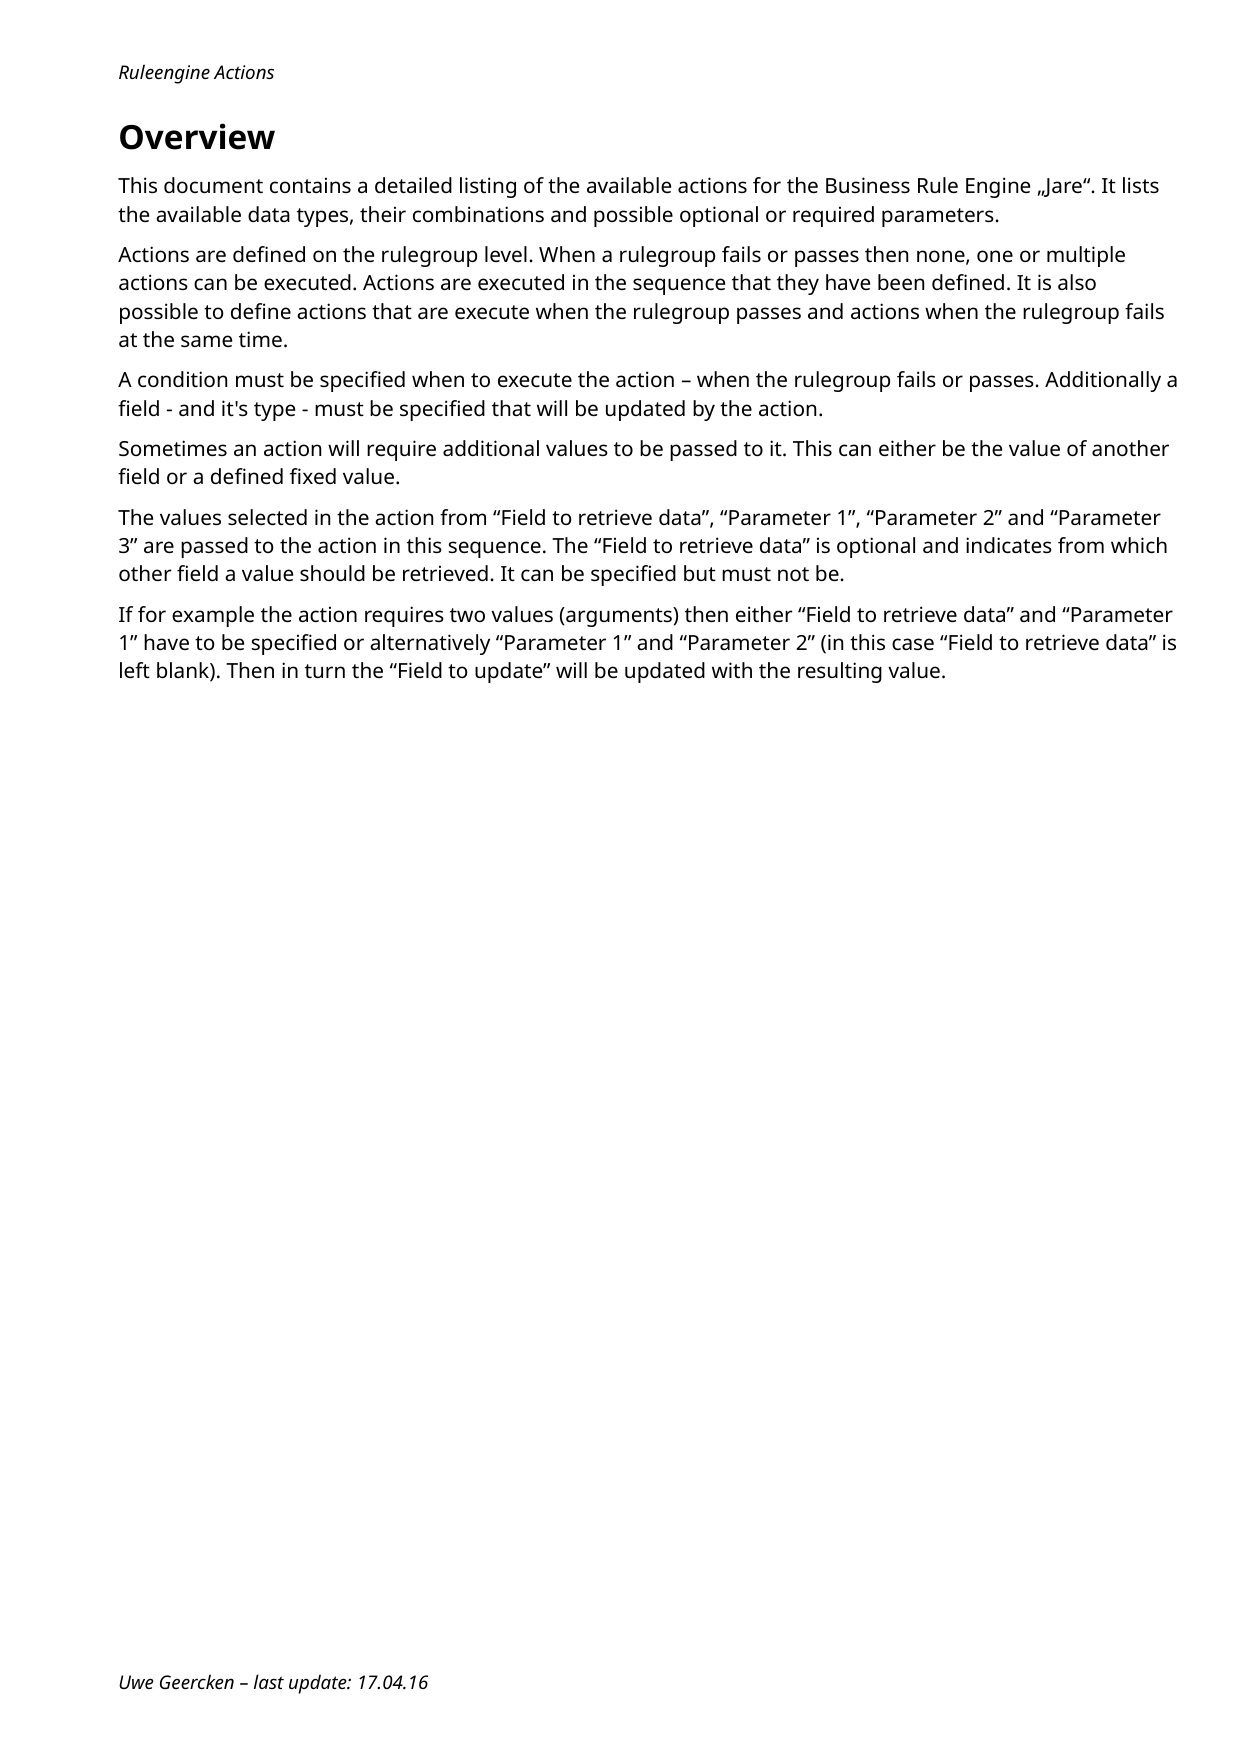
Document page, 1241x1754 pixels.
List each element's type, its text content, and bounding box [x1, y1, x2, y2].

text Sometimes an action will require additional values to be passed to it. This can either be the value of another field or a defined fixed value. [118, 434, 1181, 491]
text A condition must be specified when to execute the action – when the rulegroup fails or passes. Additionally a field - and it's type - must be specified that will be updated by the action. [118, 365, 1181, 422]
text Overview [118, 114, 1181, 159]
text This document contains a detailed listing of the available actions for the Business Rule Engine „Jare“. It lists the available data types, their combinations and possible optional or required parameters. [118, 171, 1181, 228]
text If for example the action requires two values (arguments) then either “Field to retrieve data” and “Parameter 1” have to be specified or alternatively “Parameter 1” and “Parameter 2” (in this case “Field to retrieve data” is left blank). Then in turn the “Field to update” will be updated with the resulting value. [118, 600, 1181, 685]
text The values selected in the action from “Field to retrieve data”, “Parameter 1”, “Parameter 2” and “Parameter 3” are passed to the action in this sequence. The “Field to retrieve data” is optional and indicates from which other field a value should be retrieved. It can be specified but must not be. [118, 503, 1181, 588]
text Actions are defined on the rulegroup level. When a rulegroup fails or passes then none, one or multiple actions can be executed. Actions are executed in the sequence that they have been defined. It is also possible to define actions that are execute when the rulegroup passes and actions when the rulegroup fails at the same time. [118, 240, 1181, 354]
